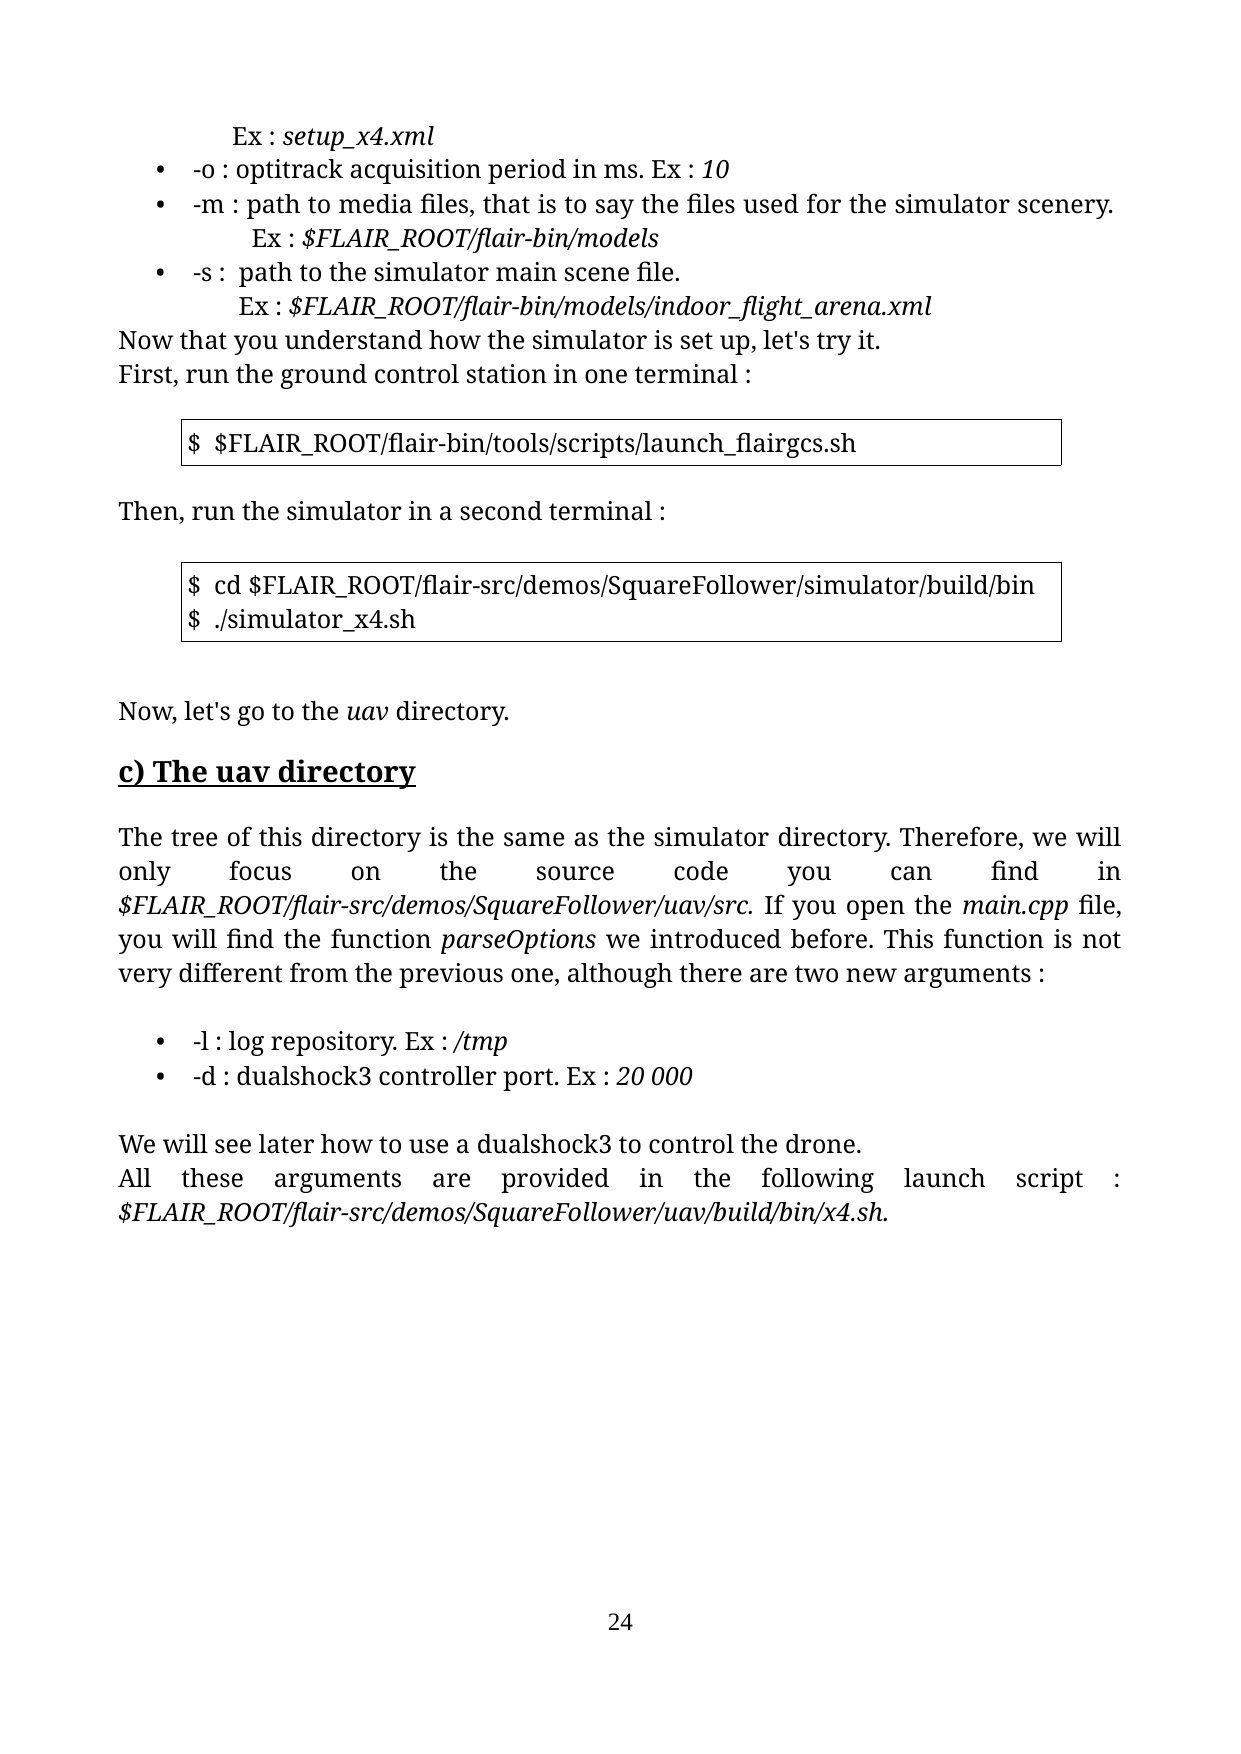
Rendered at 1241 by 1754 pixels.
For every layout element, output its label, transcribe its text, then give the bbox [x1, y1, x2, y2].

text Now that you understand how the simulator is set up, let's try it. [118, 322, 1122, 357]
text First, run the ground control station in one terminal : [118, 357, 1122, 391]
list -s : path to the simulator main scene file. [156, 254, 1122, 288]
text We will see later how to use a dualshock3 to control the drone. [118, 1126, 1122, 1160]
table_header $ cd $FLAIR_ROOT/flair-src/demos/SquareFollower/simulator/build/bin $ ./simulator_x4.sh [182, 563, 1061, 641]
text c) The uav directory [118, 752, 1122, 791]
text The tree of this directory is the same as the simulator directory. Therefore, we will only focus on the source code you can find in $FLAIR_ROOT/flair-src/demos/SquareFollower/uav/src. If you open the main.cpp file, you will find the function parseOptions we introduced before. This function is not very different from the previous one, although there are two new arguments : [118, 820, 1122, 990]
list Ex : $FLAIR_ROOT/flair-bin/models/indoor_flight_arena.xml [156, 288, 1122, 322]
list -m : path to media files, that is to say the files used for the simulator scenery. Ex : $FLAIR_ROOT/flair-bin/models [156, 186, 1122, 254]
list -l : log repository. Ex : /tmp [156, 1024, 1122, 1058]
table_header $ $FLAIR_ROOT/flair-bin/tools/scripts/launch_flairgcs.sh [182, 420, 1061, 465]
list -d : dualshock3 controller port. Ex : 20 000 [156, 1058, 1122, 1092]
list -o : optitrack acquisition period in ms. Ex : 10 [156, 152, 1122, 186]
text Now, let's go to the uav directory. [118, 694, 1122, 728]
text All these arguments are provided in the following launch script : $FLAIR_ROOT/flair-src/demos/SquareFollower/uav/build/bin/x4.sh. [118, 1160, 1122, 1228]
text Then, run the simulator in a second terminal : [118, 493, 1122, 528]
list Ex : setup_x4.xml [156, 118, 1122, 152]
